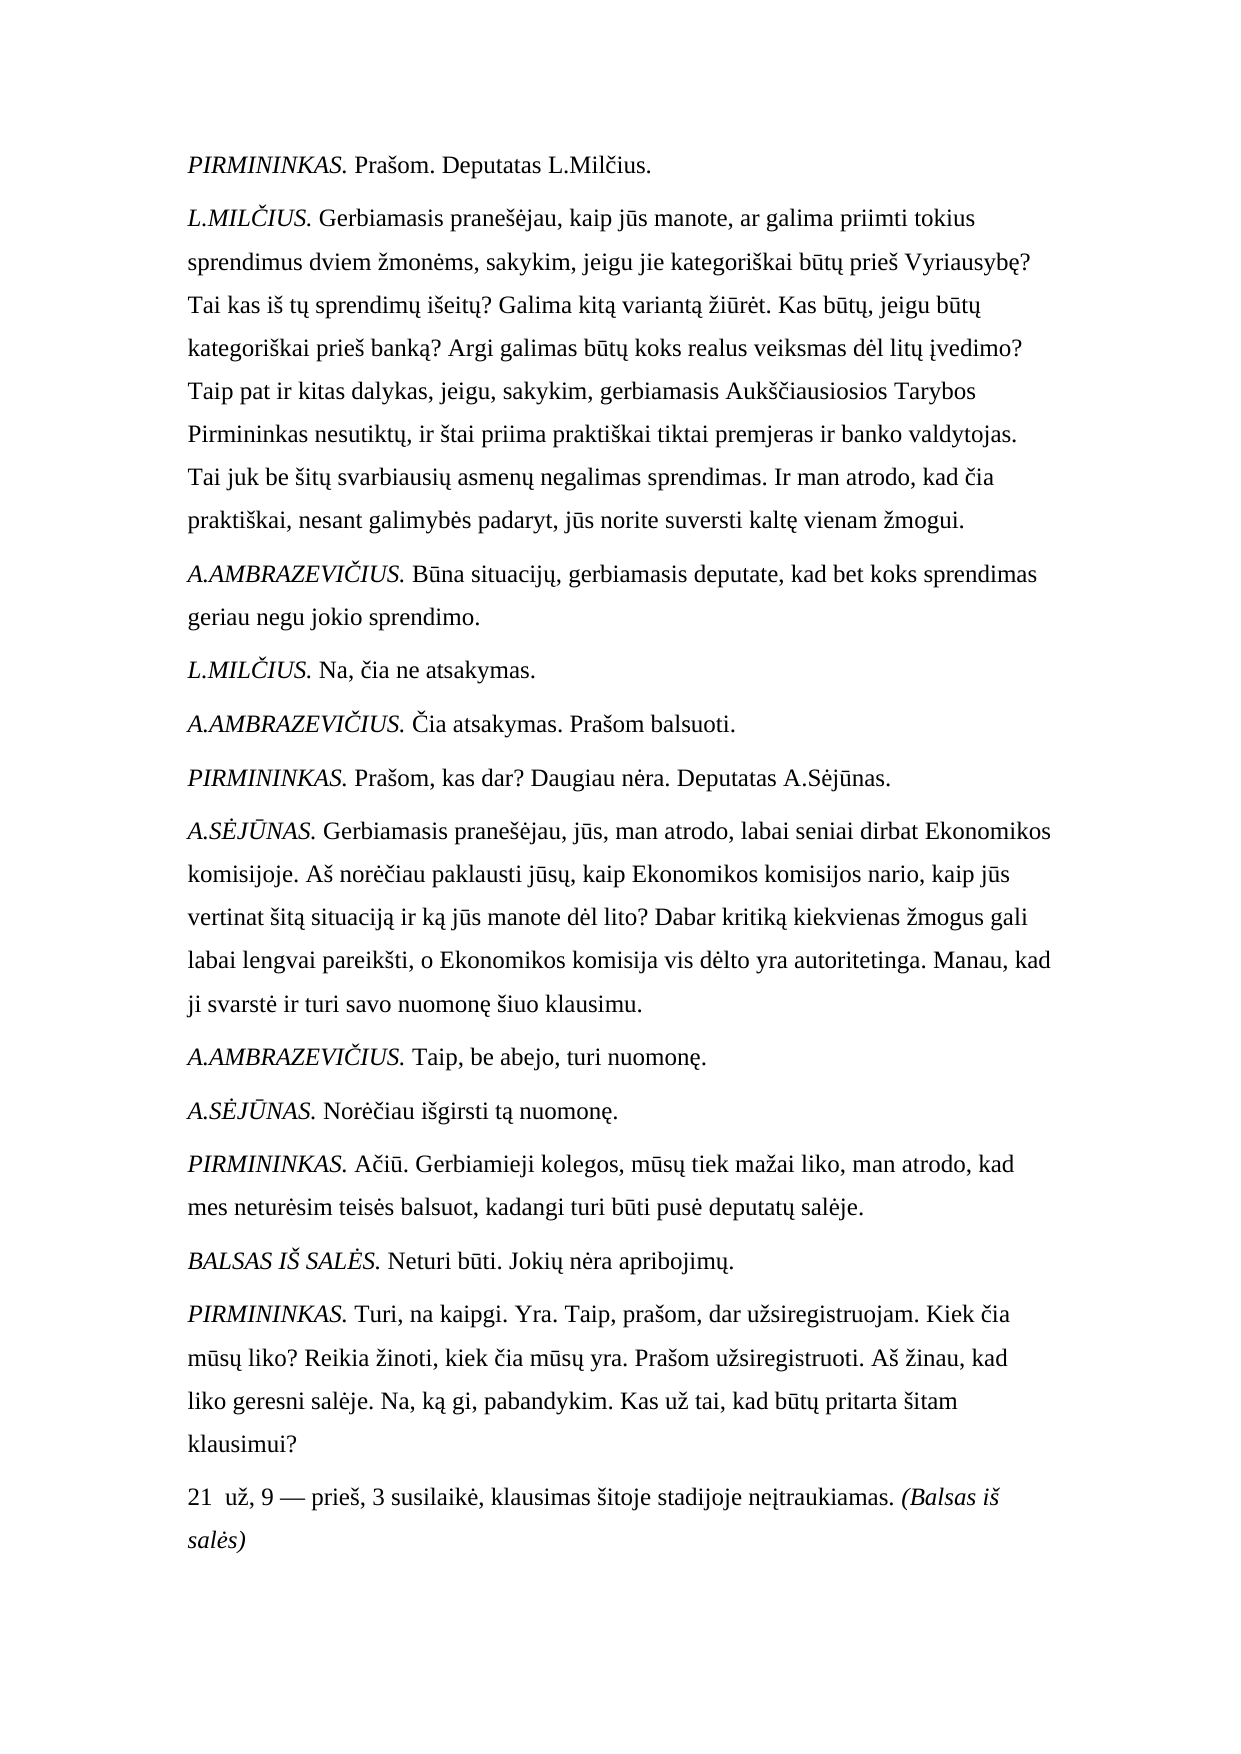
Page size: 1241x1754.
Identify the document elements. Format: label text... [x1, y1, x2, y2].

text L.MILČIUS. Gerbiamasis pranešėjau, kaip jūs manote, ar galima priimti tokius sprendimus dviem žmonėms, sakykim, jeigu jie kategoriškai būtų prieš Vyriausybę? Tai kas iš tų sprendimų išeitų? Galima kitą variantą žiūrėt. Kas būtų, jeigu būtų kategoriškai prieš banką? Argi galimas būtų koks realus veiksmas dėl litų įvedimo? Taip pat ir kitas dalykas, jeigu, sakykim, gerbiamasis Aukščiausiosios Tarybos Pirmininkas nesutiktų, ir štai priima praktiškai tiktai premjeras ir banko valdytojas. Tai juk be šitų svarbiausių asmenų negalimas sprendimas. Ir man atrodo, kad čia praktiškai, nesant galimybės padaryt, jūs norite suversti kaltę vienam žmogui. [187, 203, 1053, 534]
text PIRMININKAS. Prašom. Deputatas L.Milčius. [187, 150, 1053, 179]
text BALSAS IŠ SALĖS. Neturi būti. Jokių nėra apribojimų. [187, 1246, 1053, 1275]
text PIRMININKAS. Prašom, kas dar? Daugiau nėra. Deputatas A.Sėjūnas. [187, 763, 1053, 791]
text A.SĖJŪNAS. Norėčiau išgirsti tą nuomonę. [187, 1096, 1053, 1124]
text A.AMBRAZEVIČIUS. Būna situacijų, gerbiamasis deputate, kad bet koks sprendimas geriau negu jokio sprendimo. [187, 559, 1053, 631]
text A.AMBRAZEVIČIUS. Taip, be abejo, turi nuomonę. [187, 1042, 1053, 1071]
text L.MILČIUS. Na, čia ne atsakymas. [187, 656, 1053, 684]
text PIRMININKAS. Ačiū. Gerbiamieji kolegos, mūsų tiek mažai liko, man atrodo, kad mes neturėsim teisės balsuot, kadangi turi būti pusė deputatų salėje. [187, 1149, 1053, 1221]
text 21 už, 9 — prieš, 3 susilaikė, klausimas šitoje stadijoje neįtraukiamas. (Balsas iš salės) [187, 1482, 1053, 1554]
text A.SĖJŪNAS. Gerbiamasis pranešėjau, jūs, man atrodo, labai seniai dirbat Ekonomikos komisijoje. Aš norėčiau paklausti jūsų, kaip Ekonomikos komisijos nario, kaip jūs vertinat šitą situaciją ir ką jūs manote dėl lito? Dabar kritiką kiekvienas žmogus gali labai lengvai pareikšti, o Ekonomikos komisija vis dėlto yra autoritetinga. Manau, kad ji svarstė ir turi savo nuomonę šiuo klausimu. [187, 816, 1053, 1017]
text A.AMBRAZEVIČIUS. Čia atsakymas. Prašom balsuoti. [187, 709, 1053, 738]
text PIRMININKAS. Turi, na kaipgi. Yra. Taip, prašom, dar užsiregistruojam. Kiek čia mūsų liko? Reikia žinoti, kiek čia mūsų yra. Prašom užsiregistruoti. Aš žinau, kad liko geresni salėje. Na, ką gi, pabandykim. Kas už tai, kad būtų pritarta šitam klausimui? [187, 1299, 1053, 1458]
